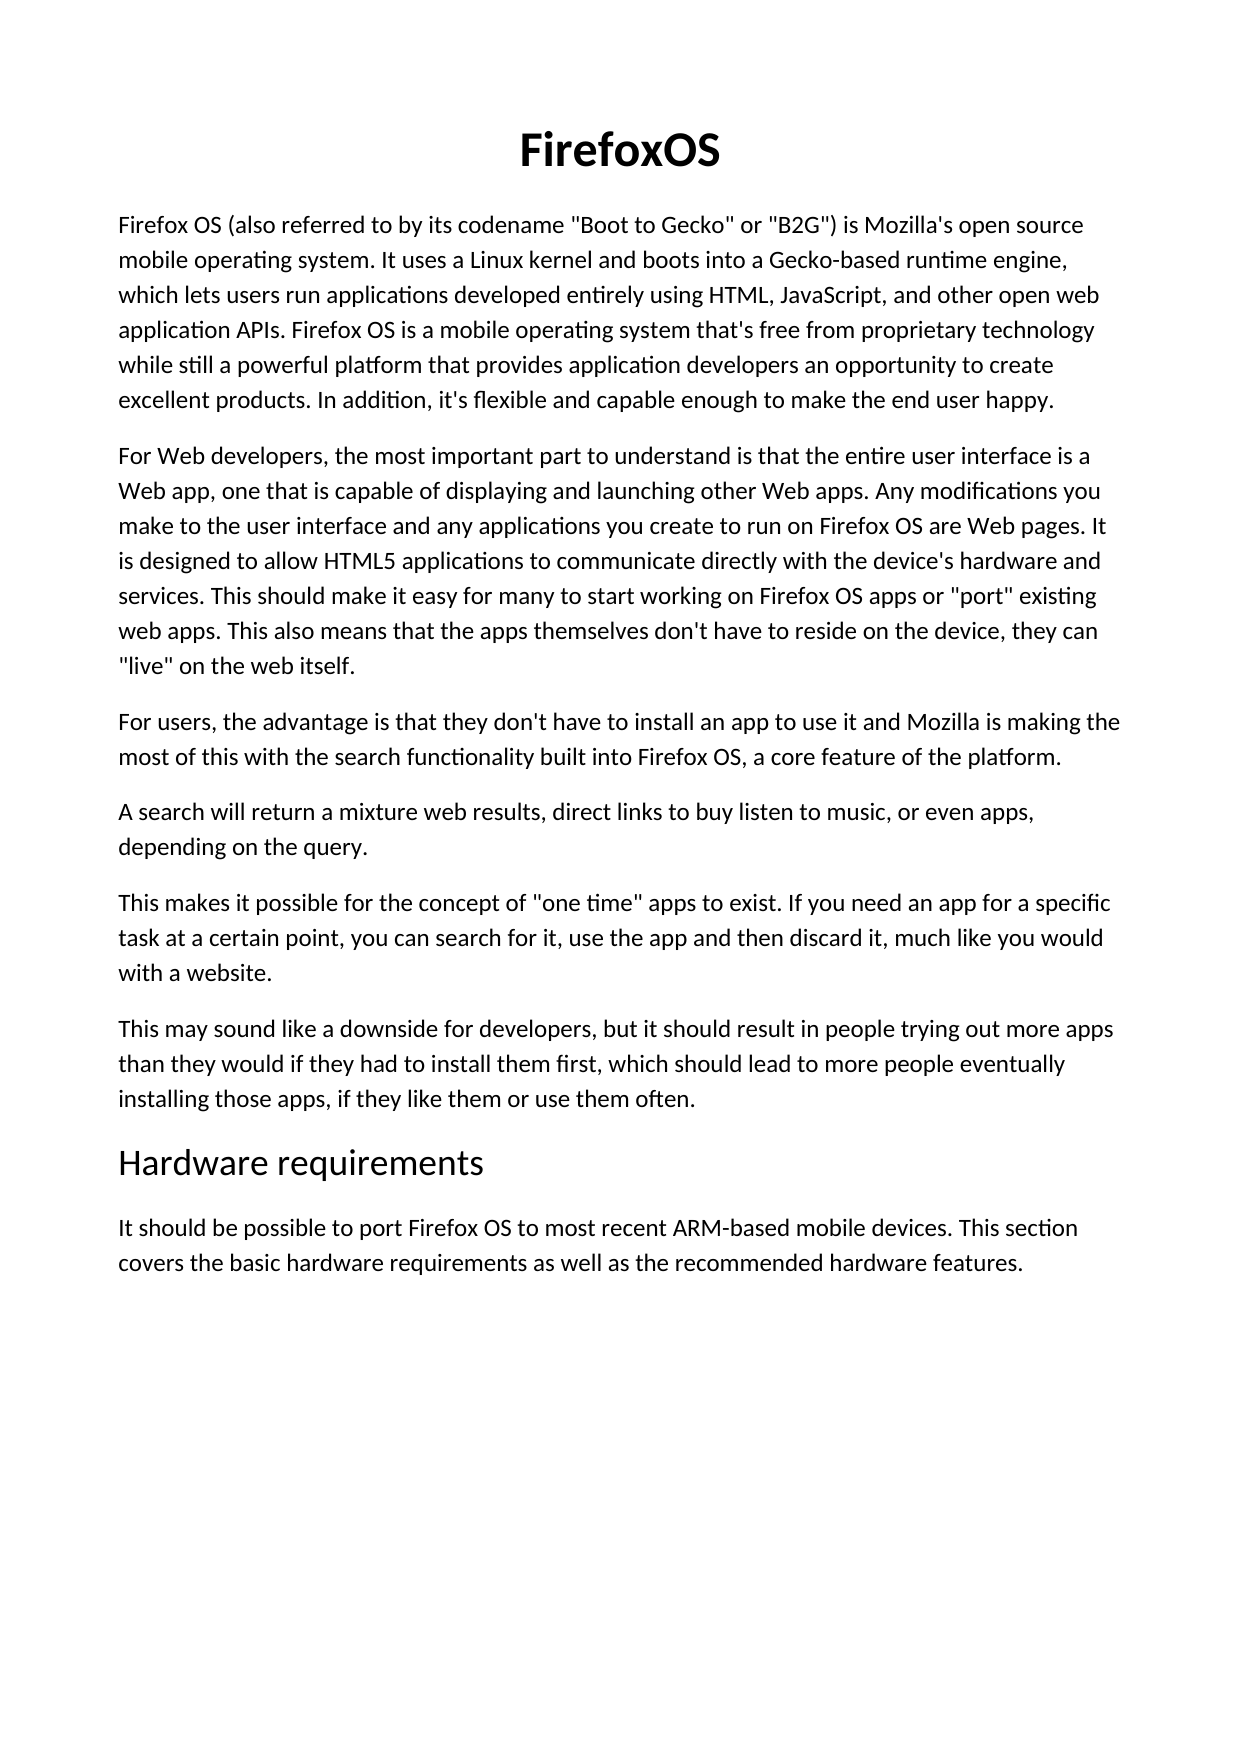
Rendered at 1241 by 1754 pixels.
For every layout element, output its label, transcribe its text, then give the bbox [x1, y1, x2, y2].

text This makes it possible for the concept of "one time" apps to exist. If you need an app for a specific task at a certain point, you can search for it, use the app and then discard it, much like you would with a website. [118, 887, 1122, 988]
text For users, the advantage is that they don't have to install an app to use it and Mozilla is making the most of this with the search functionality built into Firefox OS, a core feature of the platform. [118, 706, 1122, 771]
text Firefox OS (also referred to by its codename "Boot to Gecko" or "B2G") is Mozilla's open source mobile operating system. It uses a Linux kernel and boots into a Gecko-based runtime engine, which lets users run applications developed entirely using HTML, JavaScript, and other open web application APIs. Firefox OS is a mobile operating system that's free from proprietary technology while still a powerful platform that provides application developers an opportunity to create excellent products. In addition, it's flexible and capable enough to make the end user happy. [118, 209, 1122, 414]
text It should be possible to port Firefox OS to most recent ARM-based mobile devices. This section covers the basic hardware requirements as well as the recommended hardware features. [118, 1213, 1122, 1278]
text This may sound like a downside for developers, but it should result in people trying out more apps than they would if they had to install them first, which should lead to more people eventually installing those apps, if they like them or use them often. [118, 1013, 1122, 1114]
text A search will return a mixture web results, direct links to buy listen to music, or even apps, depending on the query. [118, 797, 1122, 862]
text Hardware requirements [118, 1139, 1122, 1185]
text For Web developers, the most important part to understand is that the entire user interface is a Web app, one that is capable of displaying and launching other Web apps. Any modifications you make to the user interface and any applications you create to run on Firefox OS are Web pages. It is designed to allow HTML5 applications to communicate directly with the device's hardware and services. This should make it easy for many to start working on Firefox OS apps or "port" existing web apps. This also means that the apps themselves don't have to reside on the device, they can "live" on the web itself. [118, 440, 1122, 680]
text FirefoxOS [118, 118, 1122, 179]
